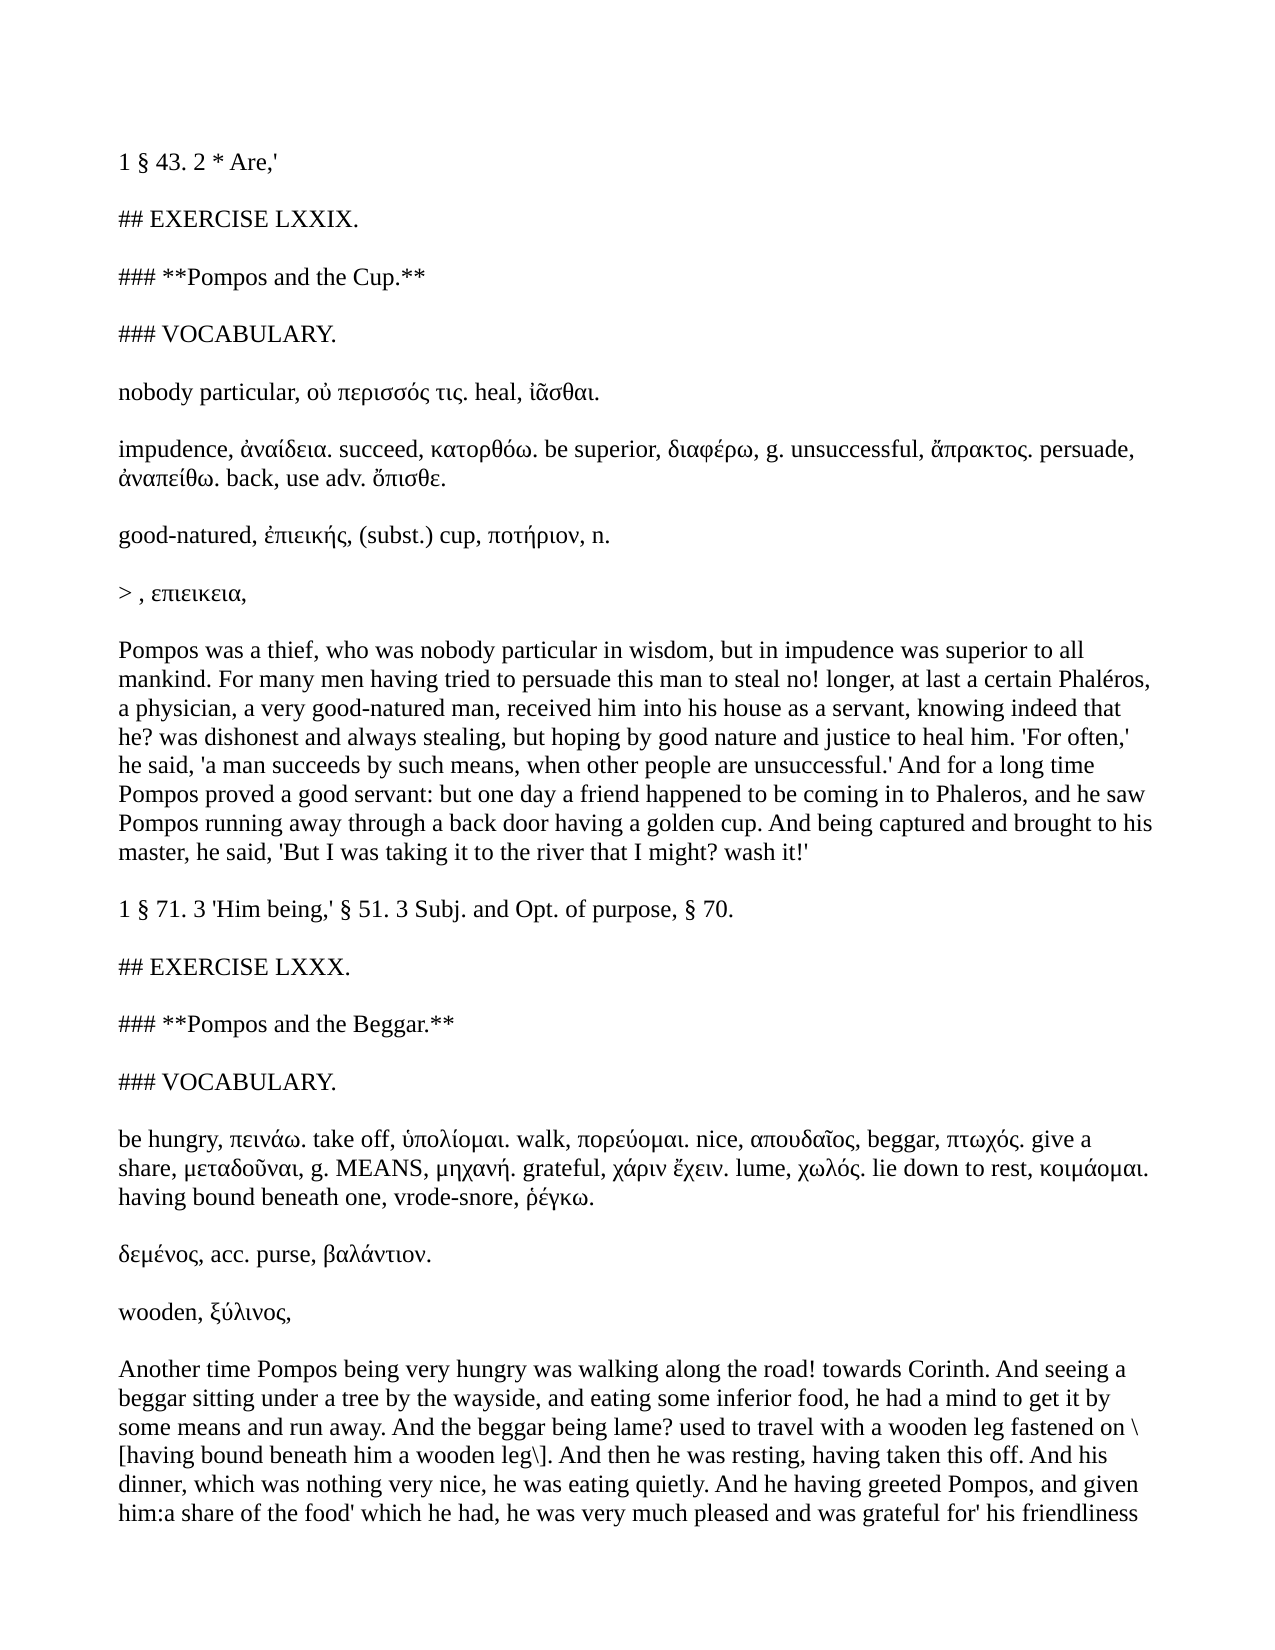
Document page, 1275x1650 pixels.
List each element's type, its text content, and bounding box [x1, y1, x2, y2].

text nobody particular, οὐ περισσός τις. heal, ἰᾶσθαι. [118, 377, 1157, 406]
text ### VOCABULARY. [118, 1067, 1157, 1096]
text 1 § 43. 2 * Are,' [118, 147, 1157, 176]
text wooden, ξύλινος, [118, 1297, 1157, 1326]
text δεμένος, acc. purse, βαλάντιον. [118, 1239, 1157, 1268]
text good-natured, ἐπιεικής, (subst.) cup, ποτήριον, n. [118, 521, 1157, 549]
text be hungry, πεινάω. take off, ὑπολίομαι. walk, πορεύομαι. nice, απουδαῖος, beggar, πτωχός. give a share, μεταδοῦναι, g. MEANS, μηχανή. grateful, χάριν ἔχειν. lume, χωλός. lie down to rest, κοιμάομαι. having bound beneath one, vrode-snore, ῥέγκω. [118, 1124, 1157, 1211]
text ### **Pompos and the Beggar.** [118, 1009, 1157, 1038]
text ## EXERCISE LXXIX. [118, 204, 1157, 233]
text Pompos was a thief, who was nobody particular in wisdom, but in impudence was superior to all mankind. For many men having tried to persuade this man to steal no! longer, at last a certain Phaléros, a physician, a very good-natured man, received him into his house as a servant, knowing indeed that he? was dishonest and always stealing, but hoping by good nature and justice to heal him. 'For often,' he said, 'a man succeeds by such means, when other people are unsuccessful.' And for a long time Pompos proved a good servant: but one day a friend happened to be coming in to Phaleros, and he saw Pompos running away through a back door having a golden cup. And being captured and brought to his master, he said, 'But I was taking it to the river that I might? wash it!' [118, 636, 1157, 866]
text ## EXERCISE LXXX. [118, 952, 1157, 981]
text 1 § 71. 3 'Him being,' § 51. 3 Subj. and Opt. of purpose, § 70. [118, 894, 1157, 923]
text impudence, ἀναίδεια. succeed, κατορθόω. be superior, διαφέρω, g. unsuccessful, ἄπρακτος. persuade, ἀναπείθω. back, use adv. ὄπισθε. [118, 434, 1157, 492]
text ### **Pompos and the Cup.** [118, 262, 1157, 291]
text ### VOCABULARY. [118, 319, 1157, 348]
text > , επιεικεια, [118, 578, 1157, 607]
text Another time Pompos being very hungry was walking along the road! towards Corinth. And seeing a beggar sitting under a tree by the wayside, and eating some inferior food, he had a mind to get it by some means and run away. And the beggar being lame? used to travel with a wooden leg fastened on \[having bound beneath him a wooden leg\]. And then he was resting, having taken this off. And his dinner, which was nothing very nice, he was eating quietly. And he having greeted Pompos, and given him:a share of the food' which he had, he was very much pleased and was grateful for' his friendliness [118, 1354, 1157, 1527]
